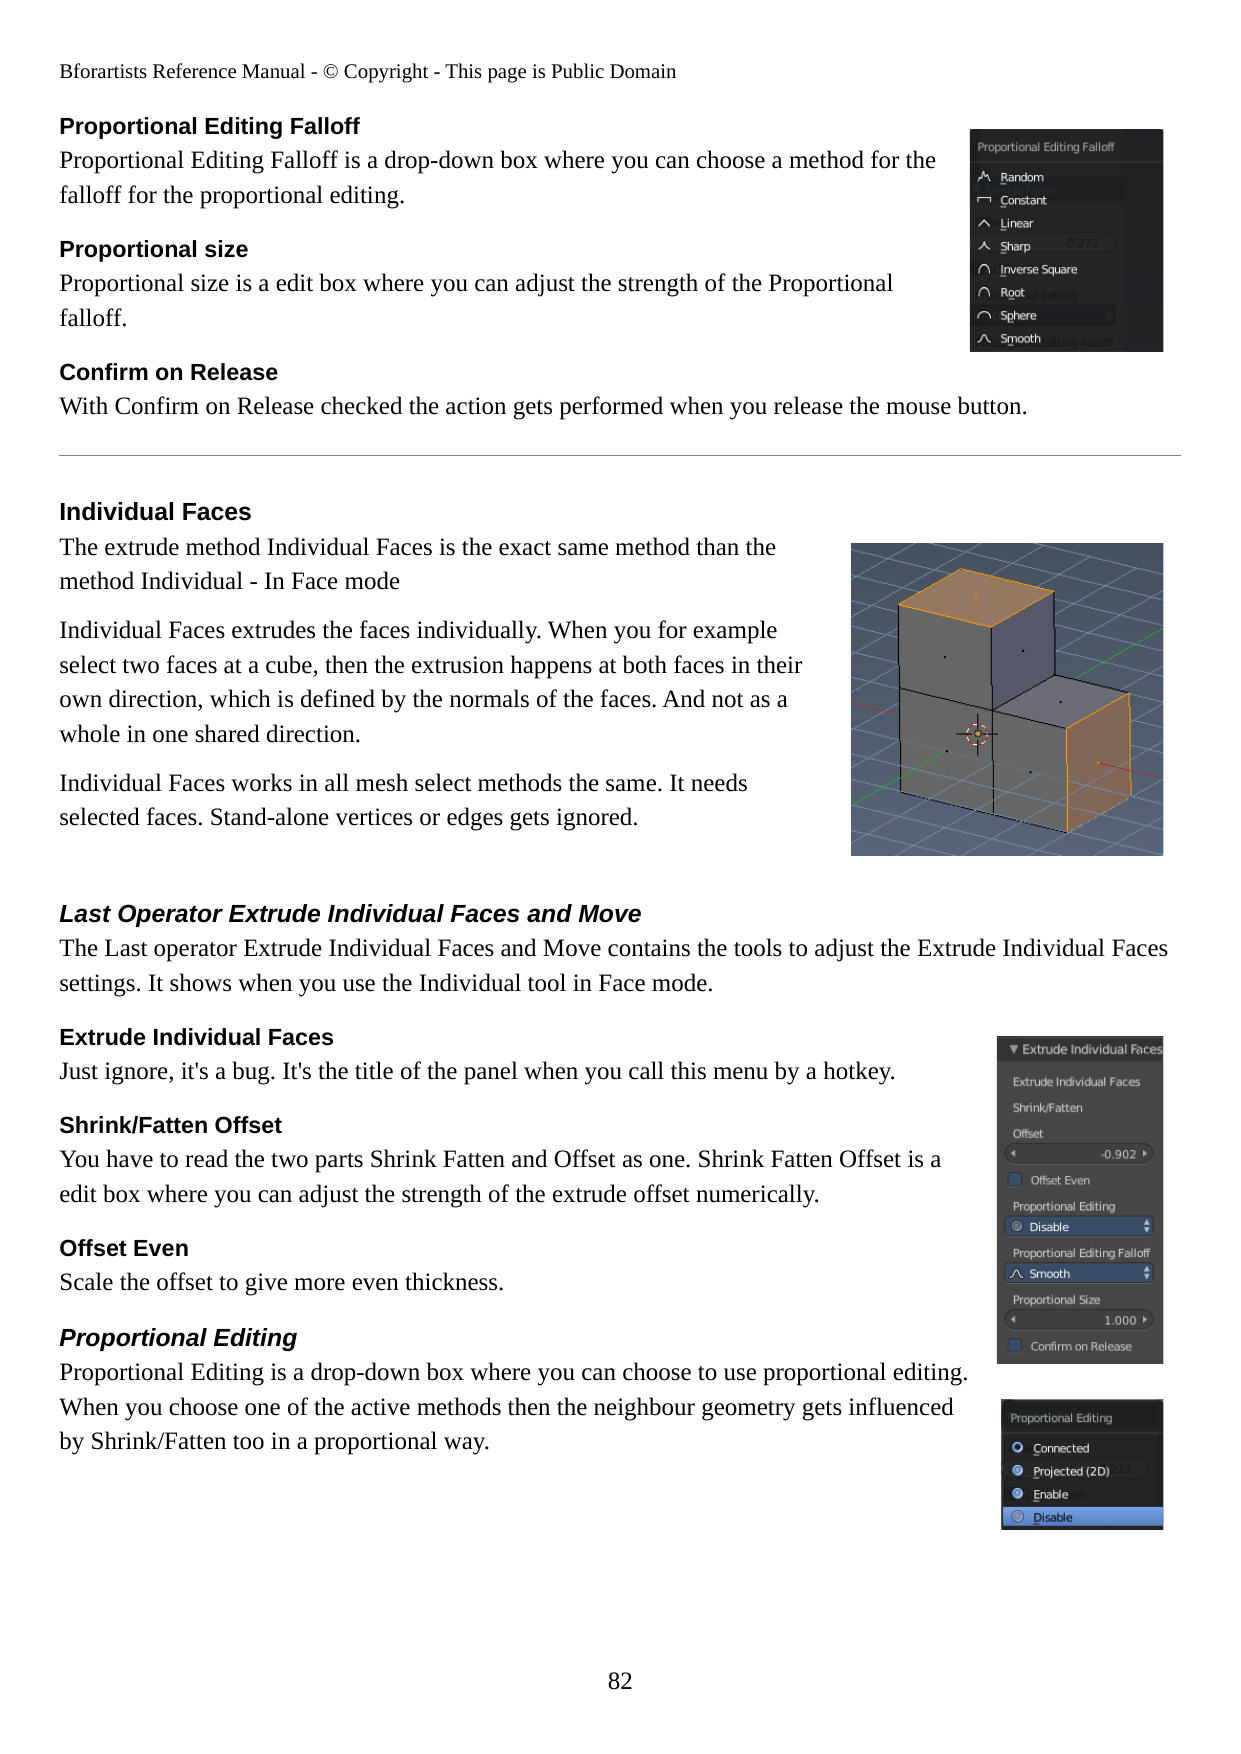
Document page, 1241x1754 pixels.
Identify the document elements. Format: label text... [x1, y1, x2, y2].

subtitle Proportional size [59, 235, 969, 262]
subtitle Individual Faces [59, 497, 1181, 526]
subtitle Offset Even [59, 1234, 996, 1261]
subtitle Shrink/Fatten Offset [59, 1112, 996, 1138]
subtitle [1164, 1112, 1181, 1138]
subtitle [1164, 1323, 1181, 1351]
text Scale the offset to give more even thickness. [59, 1267, 996, 1296]
subtitle Extrude Individual Faces [59, 1023, 1181, 1050]
text Proportional Editing is a drop-down box where you can choose to use proportional editing. When you choose one of the active methods then the neighbour geometry gets influenced by Shrink/Fatten too in a proportional way. [59, 1357, 1181, 1455]
picture [996, 1036, 1164, 1364]
text Proportional Editing Falloff is a drop-down box where you can choose a method for the falloff for the proportional editing. [59, 146, 969, 209]
subtitle Proportional Editing Falloff [59, 113, 1181, 139]
subtitle Proportional Editing [59, 1323, 996, 1351]
text You have to read the two parts Shrink Fatten and Offset as one. Shrink Fatten Offset is a edit box where you can adjust the strength of the extrude offset numerically. [59, 1144, 996, 1208]
text With Confirm on Release checked the action gets performed when you release the mouse button. [59, 391, 1181, 420]
text Proportional size is a edit box where you can adjust the strength of the Proportional falloff. [59, 268, 969, 332]
text Individual Faces extrudes the faces individually. When you for example select two faces at a cube, then the extrusion happens at both faces in their own direction, which is defined by the normals of the faces. And not as a whole in one shared direction. [59, 615, 851, 747]
picture [851, 543, 1164, 856]
picture [1001, 1399, 1164, 1530]
picture [969, 129, 1164, 352]
subtitle Last Operator Extrude Individual Faces and Move [59, 899, 1181, 927]
subtitle [1164, 1234, 1181, 1261]
text Individual Faces works in all mesh select methods the same. It needs selected faces. Stand-alone vertices or edges gets ignored. [59, 768, 851, 831]
subtitle [1164, 235, 1181, 262]
text The Last operator Extrude Individual Faces and Move contains the tools to adjust the Extrude Individual Faces settings. It shows when you use the Individual tool in Face mode. [59, 933, 1181, 997]
subtitle Confirm on Release [59, 358, 1181, 385]
text Just ignore, it's a bug. It's the title of the panel when you call this menu by a hotkey. [59, 1056, 996, 1085]
text The extrude method Individual Faces is the exact same method than the method Individual - In Face mode [59, 532, 1181, 595]
